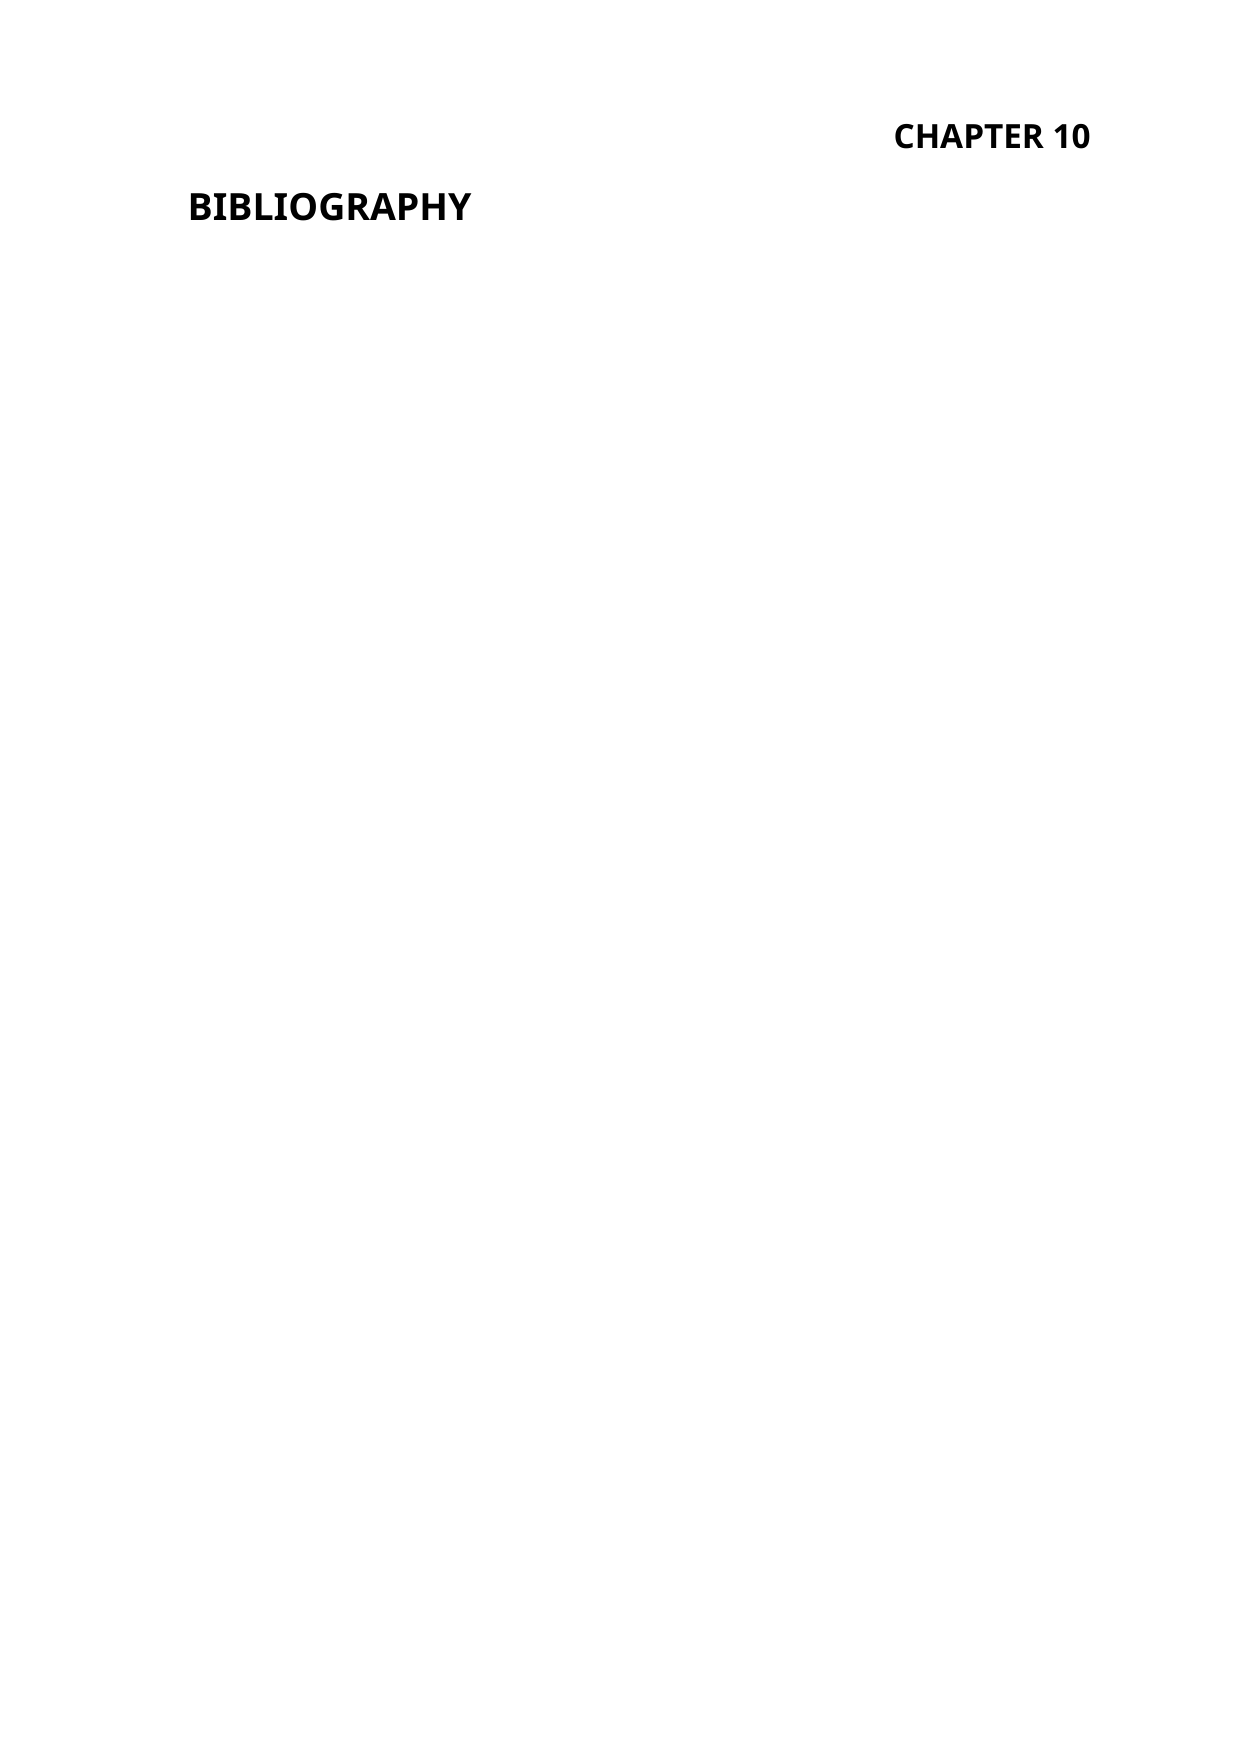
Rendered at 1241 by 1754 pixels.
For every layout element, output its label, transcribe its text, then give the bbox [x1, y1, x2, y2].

text BIBLIOGRAPHY [187, 181, 1091, 232]
text CHAPTER 10 [187, 112, 1091, 158]
